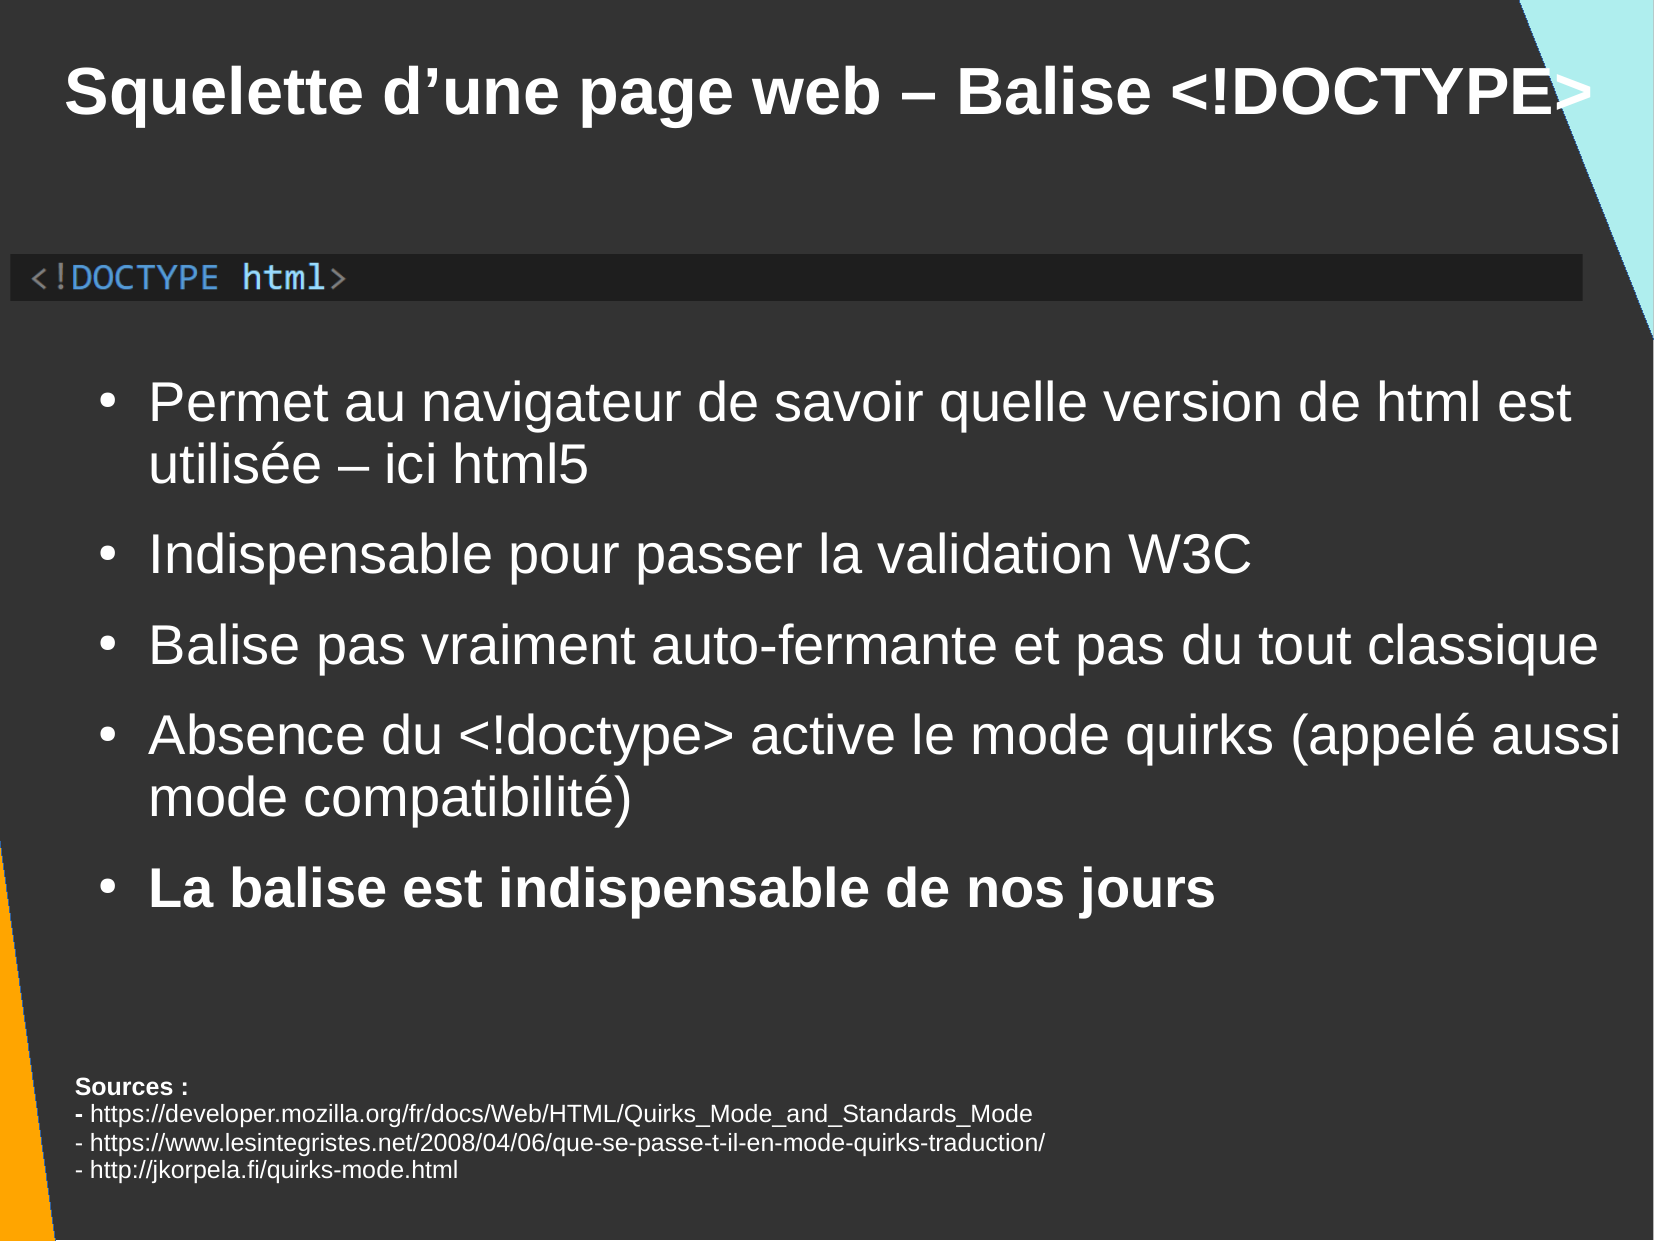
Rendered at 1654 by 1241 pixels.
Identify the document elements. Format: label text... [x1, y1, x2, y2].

text_box Sources : - https://developer.mozilla.org/fr/docs/Web/HTML/Quirks_Mode_and_Standards_Mode - https://www.lesintegristes.net/2008/04/06/que-se-passe-t-il-en-mode-quirks-traduction/ - http://jkorpela.fi/quirks-mode.html [59, 1064, 1546, 1241]
picture [10, 254, 1583, 301]
list Permet au navigateur de savoir quelle version de html est utilisée – ici html5 Indispensable pour passer la validation W3C Balise pas vraiment auto-fermante et pas du tout classique Absence du <!doctype> active le mode quirks (appelé aussi mode compatibilité) La balise est indispensable de nos jours [80, 370, 1635, 930]
text_box [1519, 0, 1654, 340]
title Squelette d’une page web – Balise <!DOCTYPE> [64, 54, 1635, 204]
text_box [0, 840, 56, 1241]
